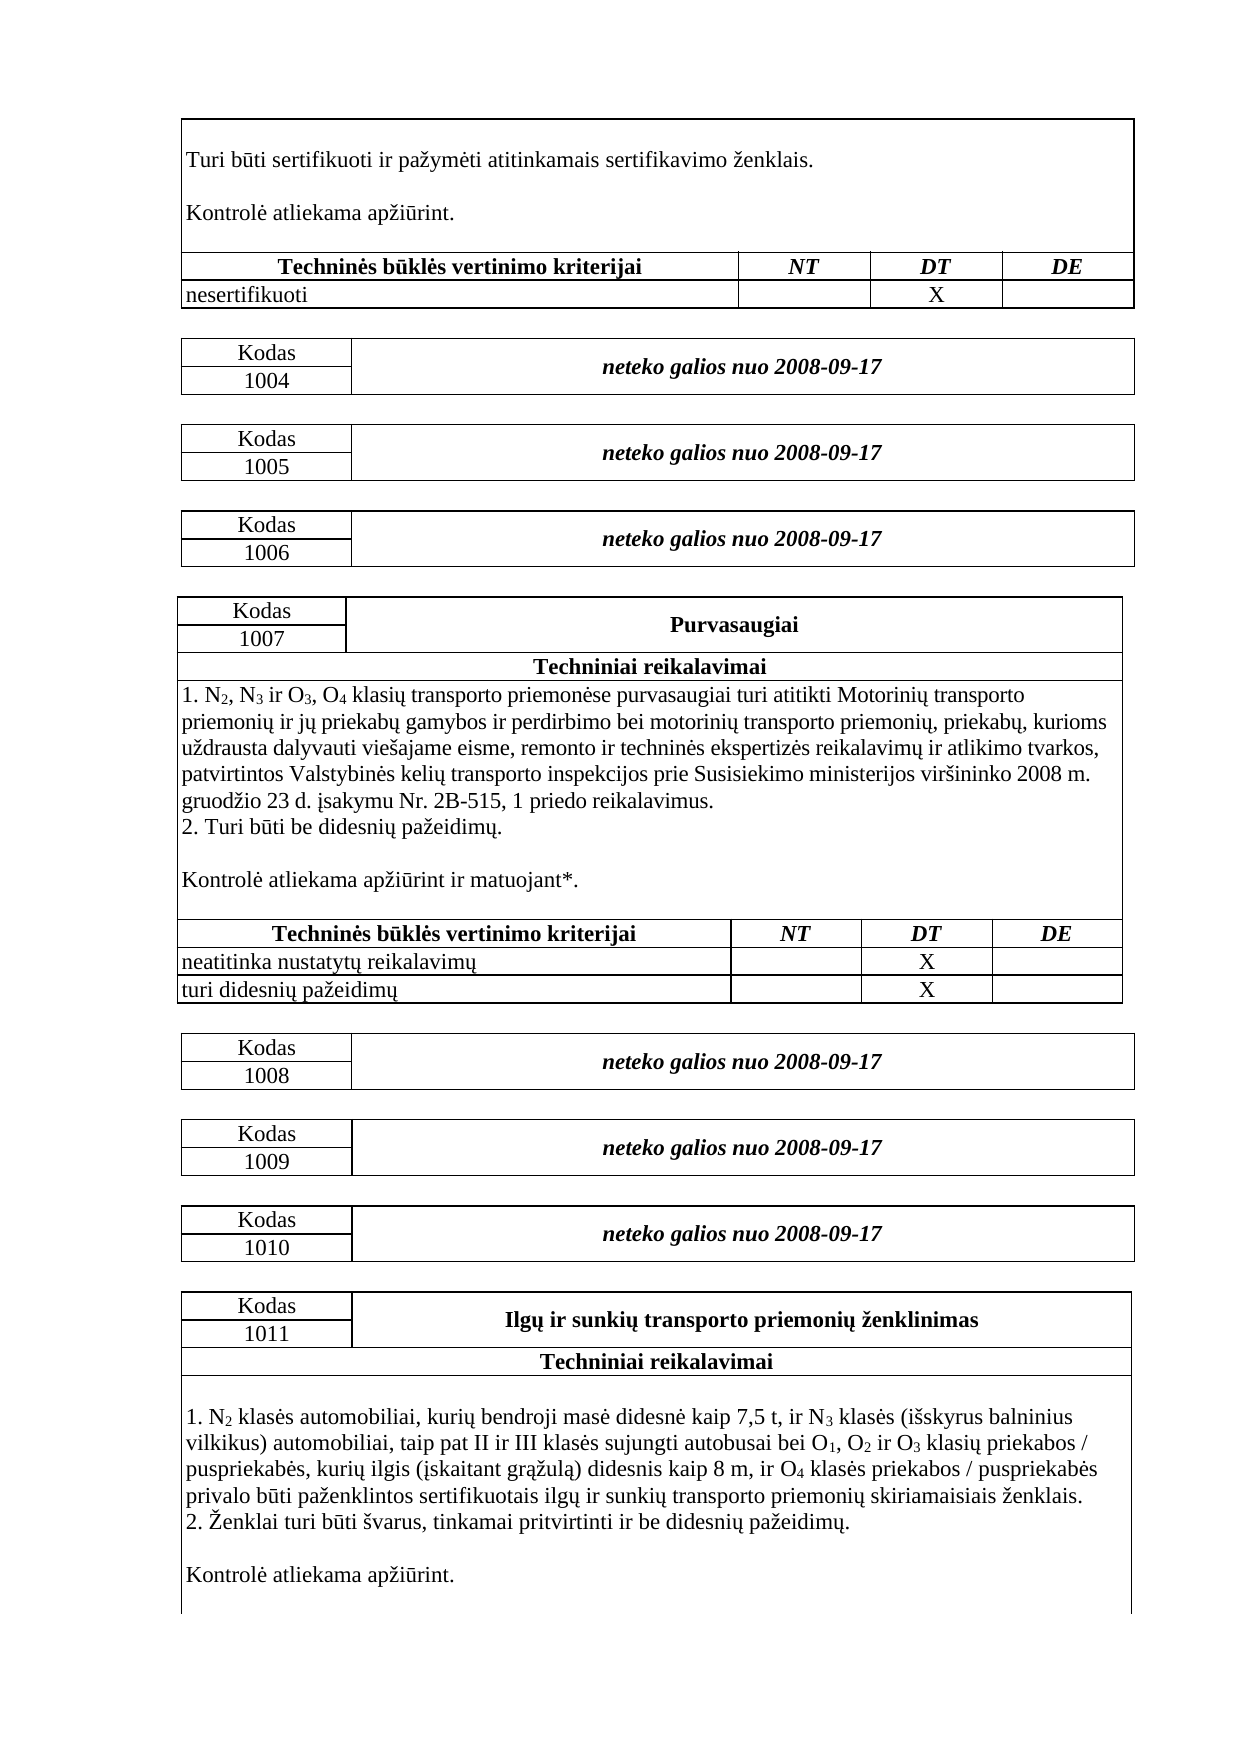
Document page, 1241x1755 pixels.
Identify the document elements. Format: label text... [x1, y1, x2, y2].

table_header Kodas [182, 1207, 351, 1233]
table_header Kodas [182, 1120, 351, 1147]
table_cell 1005 [182, 453, 351, 479]
table_cell [1003, 281, 1133, 307]
table_cell neatitinka nustatytų reikalavimų [178, 948, 730, 974]
table_cell [732, 948, 861, 974]
table_cell X [862, 976, 992, 1002]
table_cell 1. N2 klasės automobiliai, kurių bendroji masė didesnė kaip 7,5 t, ir N3 klasės (išskyrus balninius vilkikus) automobiliai, taip pat II ir III klasės sujungti autobusai bei O1, O2 ir O3 klasių priekabos / puspriekabės, kurių ilgis (įskaitant grąžulą) didesnis kaip 8 m, ir O4 klasės priekabos / puspriekabės privalo būti paženklintos sertifikuotais ilgų ir sunkių transporto priemonių skiriamaisiais ženklais. 2. Ženklai turi būti švarus, tinkamai pritvirtinti ir be didesnių pažeidimų. Kontrolė atliekama apžiūrint. [182, 1376, 1131, 1613]
table_cell X [862, 948, 992, 974]
table_cell nesertifikuoti [182, 281, 738, 307]
table_header Kodas [182, 1034, 351, 1061]
table_cell 1008 [182, 1062, 351, 1088]
table_header Kodas [182, 1293, 351, 1319]
table_header neteko galios nuo 2008-09-17 [352, 339, 1134, 393]
table_header neteko galios nuo 2008-09-17 [352, 425, 1134, 479]
table_cell 1007 [178, 626, 345, 652]
table_cell 1009 [182, 1148, 351, 1174]
table_cell Techninės būklės vertinimo kriterijai [182, 253, 738, 279]
table_cell Techninės būklės vertinimo kriterijai [178, 920, 730, 946]
table_header neteko galios nuo 2008-09-17 [353, 1207, 1134, 1261]
table_header neteko galios nuo 2008-09-17 [353, 1120, 1134, 1174]
table_cell [732, 976, 861, 1002]
table_cell Techniniai reikalavimai [182, 1348, 1131, 1375]
table_cell DE [993, 920, 1122, 946]
table_cell Techniniai reikalavimai [178, 653, 1122, 680]
table_cell 1011 [182, 1321, 351, 1347]
table_header Kodas [182, 339, 351, 366]
table_cell DE [1003, 253, 1133, 279]
table_cell 1004 [182, 367, 351, 393]
table_header Kodas [182, 512, 351, 538]
table_cell DT [862, 920, 992, 946]
table_cell [993, 948, 1122, 974]
table_cell NT [732, 920, 861, 946]
table_cell NT [739, 253, 870, 279]
table_cell [739, 281, 870, 307]
table_header Kodas [178, 598, 345, 624]
table_header neteko galios nuo 2008-09-17 [352, 1034, 1134, 1088]
table_header Ilgų ir sunkių transporto priemonių ženklinimas [353, 1293, 1131, 1347]
table_cell 1. N2, N3 ir O3, O4 klasių transporto priemonėse purvasaugiai turi atitikti Motorinių transporto priemonių ir jų priekabų gamybos ir perdirbimo bei motorinių transporto priemonių, priekabų, kurioms uždrausta dalyvauti viešajame eisme, remonto ir techninės ekspertizės reikalavimų ir atlikimo tvarkos, patvirtintos Valstybinės kelių transporto inspekcijos prie Susisiekimo ministerijos viršininko 2008 m. gruodžio 23 d. įsakymu Nr. 2B-515, 1 priedo reikalavimus. 2. Turi būti be didesnių pažeidimų. Kontrolė atliekama apžiūrint ir matuojant*. [178, 681, 1122, 918]
table_cell 1010 [182, 1235, 351, 1261]
table_header neteko galios nuo 2008-09-17 [352, 512, 1134, 566]
table_cell [993, 976, 1122, 1002]
table_header Kodas [182, 425, 351, 452]
table_cell DT [871, 253, 1002, 279]
table_cell Turi būti sertifikuoti ir pažymėti atitinkamais sertifikavimo ženklais. Kontrolė atliekama apžiūrint. [182, 120, 1133, 251]
table_cell turi didesnių pažeidimų [178, 976, 730, 1002]
table_cell 1006 [182, 540, 351, 566]
table_cell X [871, 281, 1002, 307]
table_header Purvasaugiai [347, 598, 1122, 652]
